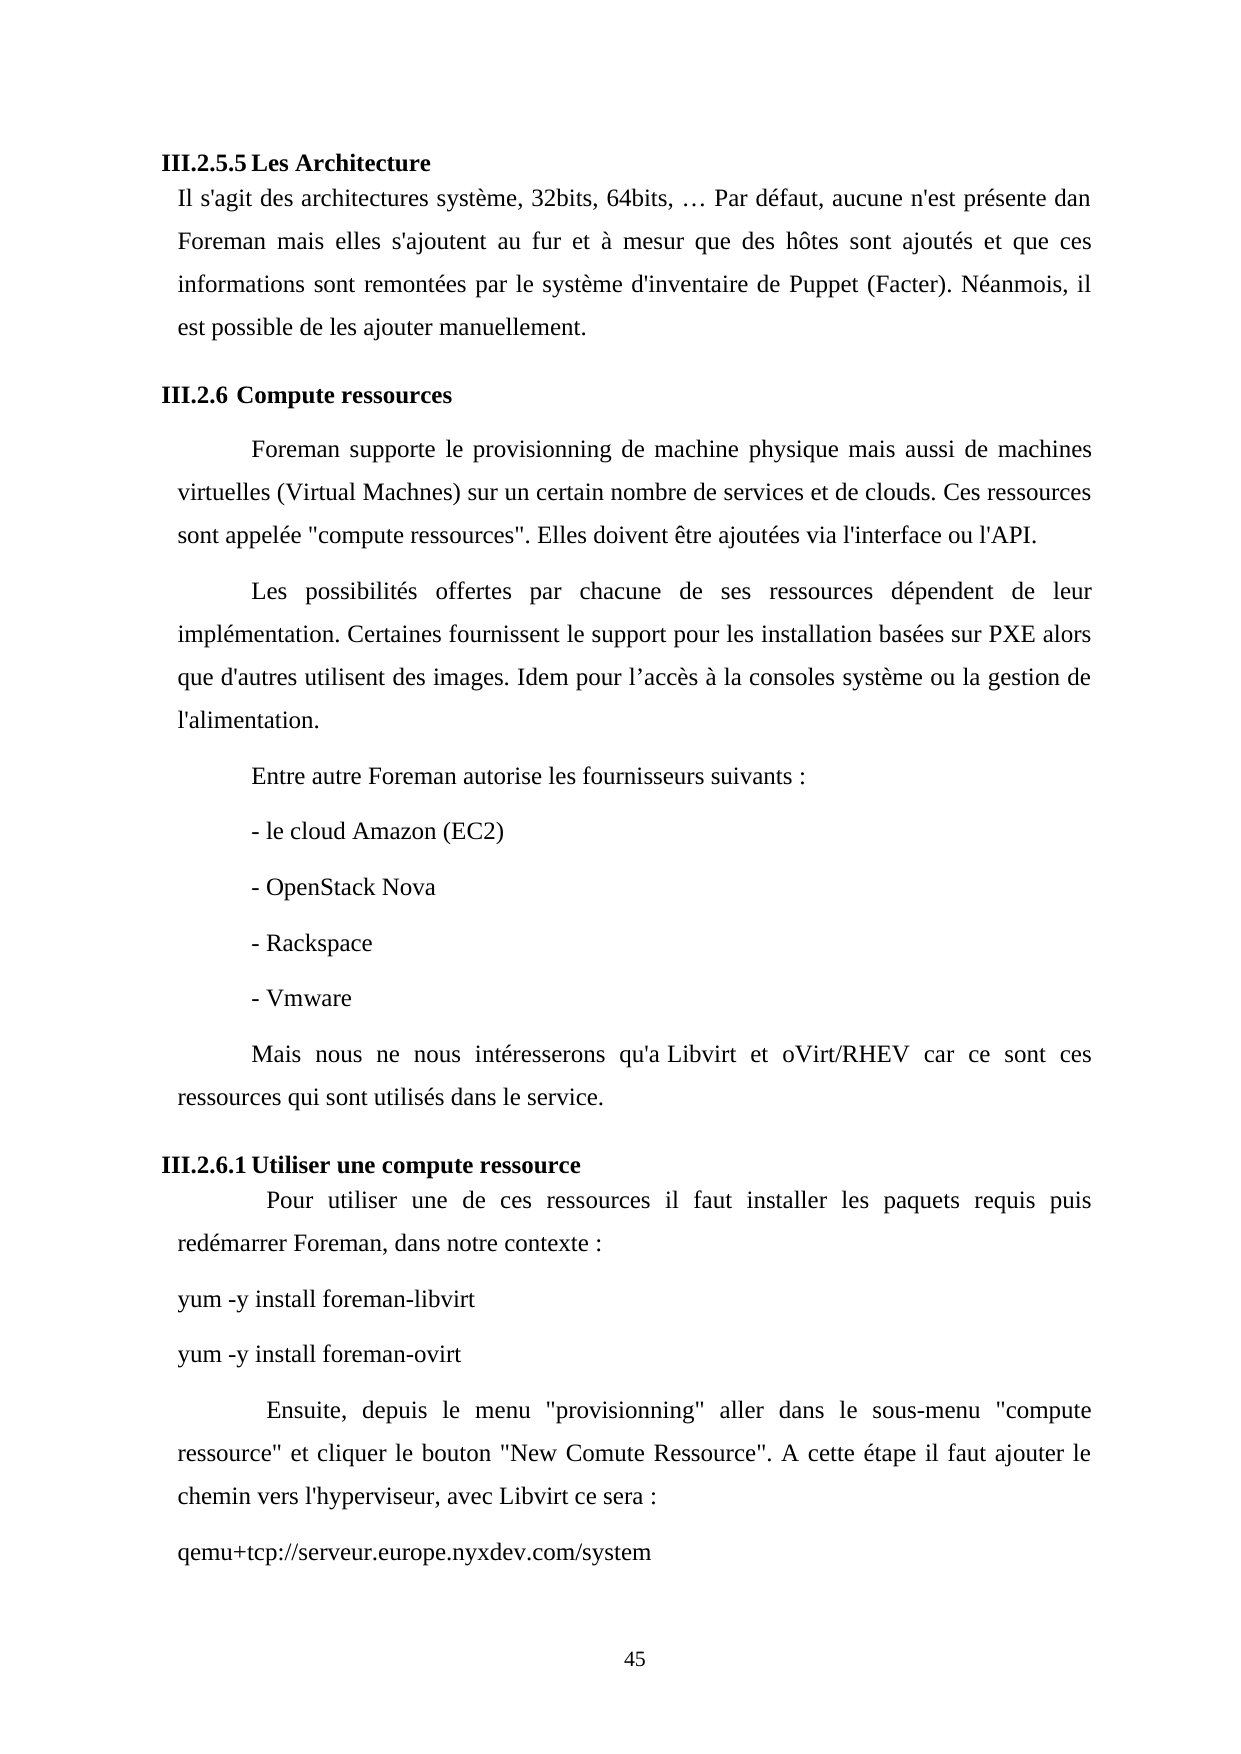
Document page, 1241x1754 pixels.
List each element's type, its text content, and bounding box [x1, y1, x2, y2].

text - le cloud Amazon (EC2) [177, 816, 1092, 845]
subtitle Les Architecture [161, 148, 1092, 176]
text yum -y install foreman-libvirt [177, 1284, 1092, 1313]
text - Vmware [177, 983, 1092, 1012]
subtitle Compute ressources [161, 380, 1092, 409]
text Il s'agit des architectures système, 32bits, 64bits, … Par défaut, aucune n'est présente dan Foreman mais elles s'ajoutent au fur et à mesur que des hôtes sont ajoutés et que ces informations sont remontées par le système d'inventaire de Puppet (Facter). Néanmois, il est possible de les ajouter manuellement. [177, 183, 1092, 341]
text Foreman supporte le provisionning de machine physique mais aussi de machines virtuelles (Virtual Machnes) sur un certain nombre de services et de clouds. Ces ressources sont appelée "compute ressources". Elles doivent être ajoutées via l'interface ou l'API. [177, 434, 1092, 549]
text Ensuite, depuis le menu "provisionning" aller dans le sous-menu "compute ressource" et cliquer le bouton "New Comute Ressource". A cette étape il faut ajouter le chemin vers l'hyperviseur, avec Libvirt ce sera : [177, 1395, 1092, 1510]
text Mais nous ne nous intéresserons qu'a Libvirt et oVirt/RHEV car ce sont ces ressources qui sont utilisés dans le service. [177, 1039, 1092, 1111]
text Les possibilités offertes par chacune de ses ressources dépendent de leur implémentation. Certaines fournissent le support pour les installation basées sur PXE alors que d'autres utilisent des images. Idem pour l’accès à la consoles système ou la gestion de l'alimentation. [177, 576, 1092, 734]
text - OpenStack Nova [177, 872, 1092, 901]
subtitle Utiliser une compute ressource [161, 1150, 1092, 1179]
text qemu+tcp://serveur.europe.nyxdev.com/system [177, 1537, 1092, 1566]
text Pour utiliser une de ces ressources il faut installer les paquets requis puis redémarrer Foreman, dans notre contexte : [177, 1185, 1092, 1257]
text yum -y install foreman-ovirt [177, 1339, 1092, 1368]
text Entre autre Foreman autorise les fournisseurs suivants : [177, 761, 1092, 789]
text - Rackspace [177, 928, 1092, 956]
